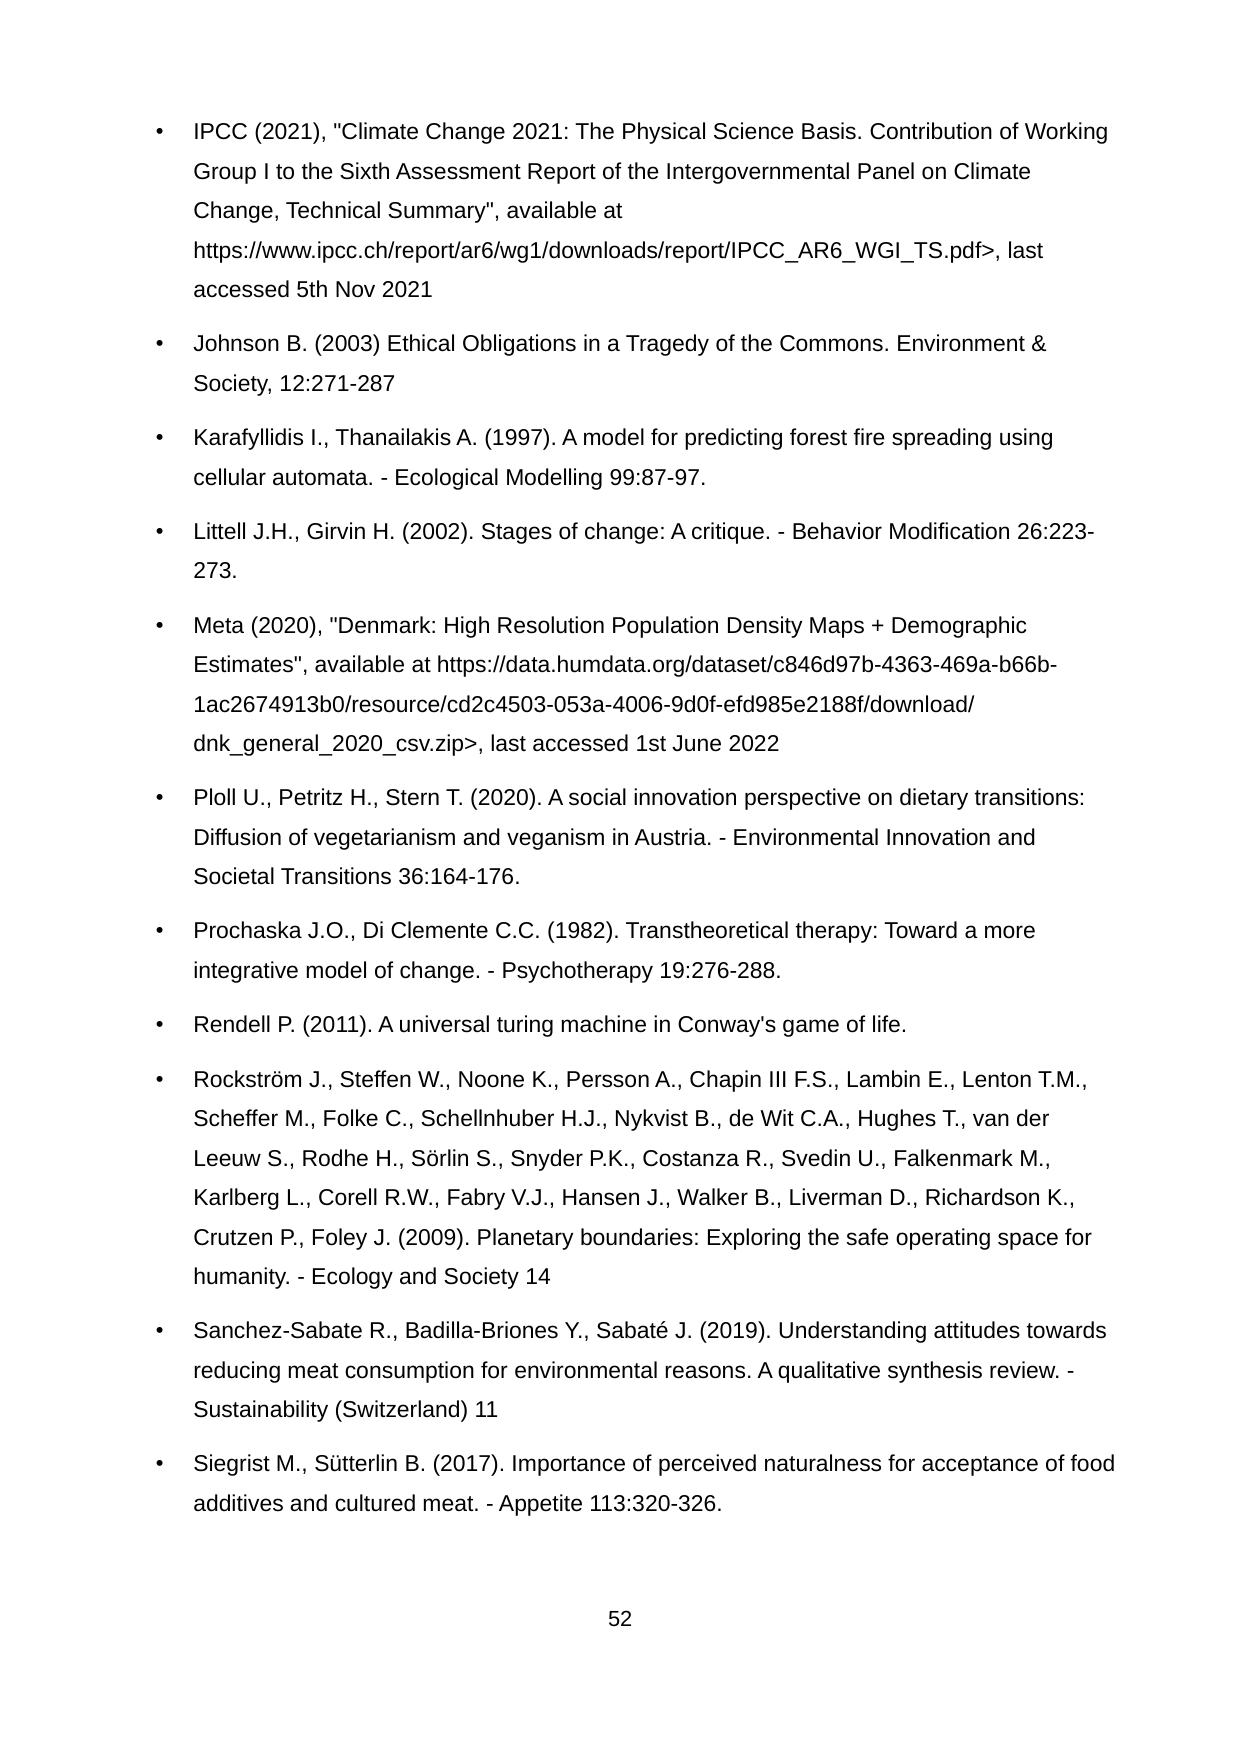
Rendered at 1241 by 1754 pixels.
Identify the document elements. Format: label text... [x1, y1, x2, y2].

list Siegrist M., Sütterlin B. (2017). Importance of perceived naturalness for acceptance of food additives and cultured meat. - Appetite 113:320-326. [156, 1450, 1122, 1516]
list IPCC (2021), "Climate Change 2021: The Physical Science Basis. Contribution of Working Group I to the Sixth Assessment Report of the Intergovernmental Panel on Climate Change, Technical Summary", available at https://www.ipcc.ch/report/ar6/wg1/downloads/report/IPCC_AR6_WGI_TS.pdf>, last accessed 5th Nov 2021 [156, 118, 1122, 302]
list Prochaska J.O., Di Clemente C.C. (1982). Transtheoretical therapy: Toward a more integrative model of change. - Psychotherapy 19:276-288. [156, 917, 1122, 983]
list Ploll U., Petritz H., Stern T. (2020). A social innovation perspective on dietary transitions: Diffusion of vegetarianism and veganism in Austria. - Environmental Innovation and Societal Transitions 36:164-176. [156, 784, 1122, 889]
list Karafyllidis I., Thanailakis A. (1997). A model for predicting forest fire spreading using cellular automata. - Ecological Modelling 99:87-97. [156, 424, 1122, 490]
list Littell J.H., Girvin H. (2002). Stages of change: A critique. - Behavior Modification 26:223-273. [156, 518, 1122, 584]
list Meta (2020), "Denmark: High Resolution Population Density Maps + Demographic Estimates", available at https://data.humdata.org/dataset/c846d97b-4363-469a-b66b-1ac2674913b0/resource/cd2c4503-053a-4006-9d0f-efd985e2188f/download/dnk_general_2020_csv.zip>, last accessed 1st June 2022 [156, 612, 1122, 756]
list Sanchez-Sabate R., Badilla-Briones Y., Sabaté J. (2019). Understanding attitudes towards reducing meat consumption for environmental reasons. A qualitative synthesis review. - Sustainability (Switzerland) 11 [156, 1317, 1122, 1422]
list Johnson B. (2003) Ethical Obligations in a Tragedy of the Commons. Environment & Society, 12:271-287 [156, 330, 1122, 396]
list Rendell P. (2011). A universal turing machine in Conway's game of life. [156, 1011, 1122, 1038]
list Rockström J., Steffen W., Noone K., Persson A., Chapin III F.S., Lambin E., Lenton T.M., Scheffer M., Folke C., Schellnhuber H.J., Nykvist B., de Wit C.A., Hughes T., van der Leeuw S., Rodhe H., Sörlin S., Snyder P.K., Costanza R., Svedin U., Falkenmark M., Karlberg L., Corell R.W., Fabry V.J., Hansen J., Walker B., Liverman D., Richardson K., Crutzen P., Foley J. (2009). Planetary boundaries: Exploring the safe operating space for humanity. - Ecology and Society 14 [156, 1066, 1122, 1289]
